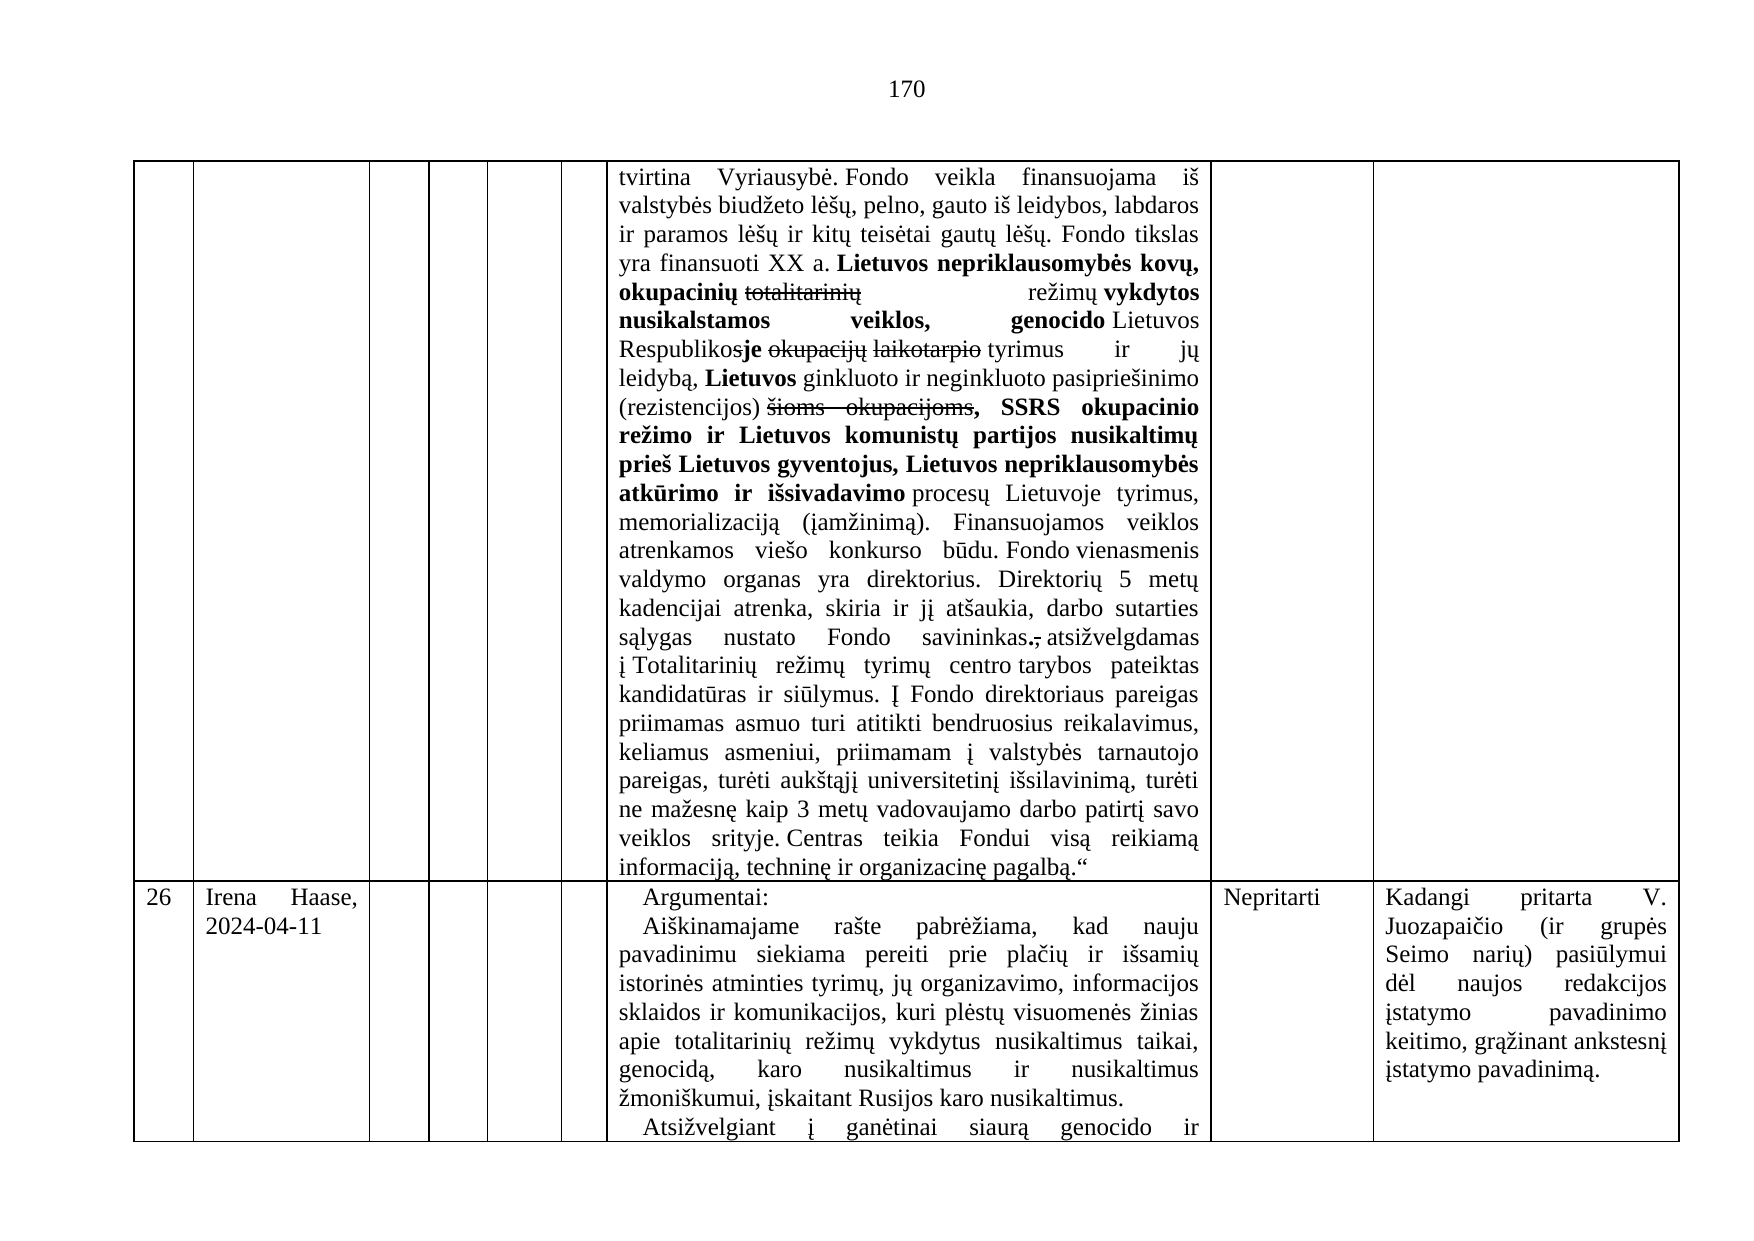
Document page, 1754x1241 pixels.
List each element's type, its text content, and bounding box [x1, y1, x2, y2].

table_cell [488, 882, 561, 1141]
table_cell [1212, 162, 1373, 880]
table_cell [135, 162, 193, 880]
table_cell [370, 162, 428, 880]
table_cell [430, 882, 487, 1141]
table_cell [194, 162, 369, 880]
table_cell [370, 882, 428, 1141]
table_cell [1374, 162, 1678, 880]
table_cell Nepritarti [1212, 882, 1373, 1141]
table_cell Argumentai: Aiškinamajame rašte pabrėžiama, kad nauju pavadinimu siekiama pereiti prie plačių ir išsamių istorinės atminties tyrimų, jų organizavimo, informacijos sklaidos ir komunikacijos, kuri plėstų visuomenės žinias apie totalitarinių režimų vykdytus nusikaltimus taikai, genocidą, karo nusikaltimus ir nusikaltimus žmoniškumui, įskaitant Rusijos karo nusikaltimus. Atsižvelgiant į ganėtinai siaurą genocido ir [608, 882, 1210, 1141]
table_cell [562, 882, 606, 1141]
table_cell 26 [135, 882, 193, 1141]
table_cell [430, 162, 487, 880]
table_cell Irena Haase, 2024-04-11 [194, 882, 369, 1141]
table_cell [562, 162, 606, 880]
table_cell Kadangi pritarta V. Juozapaičio (ir grupės Seimo narių) pasiūlymui dėl naujos redakcijos įstatymo pavadinimo keitimo, grąžinant ankstesnį įstatymo pavadinimą. [1374, 882, 1678, 1141]
table_cell [488, 162, 561, 880]
table_cell tvirtina Vyriausybė. Fondo veikla finansuojama iš valstybės biudžeto lėšų, pelno, gauto iš leidybos, labdaros ir paramos lėšų ir kitų teisėtai gautų lėšų. Fondo tikslas yra finansuoti XX a. Lietuvos nepriklausomybės kovų, okupacinių totalitarinių režimų vykdytos nusikalstamos veiklos, genocido Lietuvos Respublikosje okupacijų laikotarpio tyrimus ir jų leidybą, Lietuvos ginkluoto ir neginkluoto pasipriešinimo (rezistencijos) šioms okupacijoms, SSRS okupacinio režimo ir Lietuvos komunistų partijos nusikaltimų prieš Lietuvos gyventojus, Lietuvos nepriklausomybės atkūrimo ir išsivadavimo procesų Lietuvoje tyrimus, memorializaciją (įamžinimą). Finansuojamos veiklos atrenkamos viešo konkurso būdu. Fondo vienasmenis valdymo organas yra direktorius. Direktorių 5 metų kadencijai atrenka, skiria ir jį atšaukia, darbo sutarties sąlygas nustato Fondo savininkas., atsižvelgdamas į Totalitarinių režimų tyrimų centro tarybos pateiktas kandidatūras ir siūlymus. Į Fondo direktoriaus pareigas priimamas asmuo turi atitikti bendruosius reikalavimus, keliamus asmeniui, priimamam į valstybės tarnautojo pareigas, turėti aukštąjį universitetinį išsilavinimą, turėti ne mažesnę kaip 3 metų vadovaujamo darbo patirtį savo veiklos srityje. Centras teikia Fondui visą reikiamą informaciją, techninę ir organizacinę pagalbą.“ [608, 162, 1210, 880]
